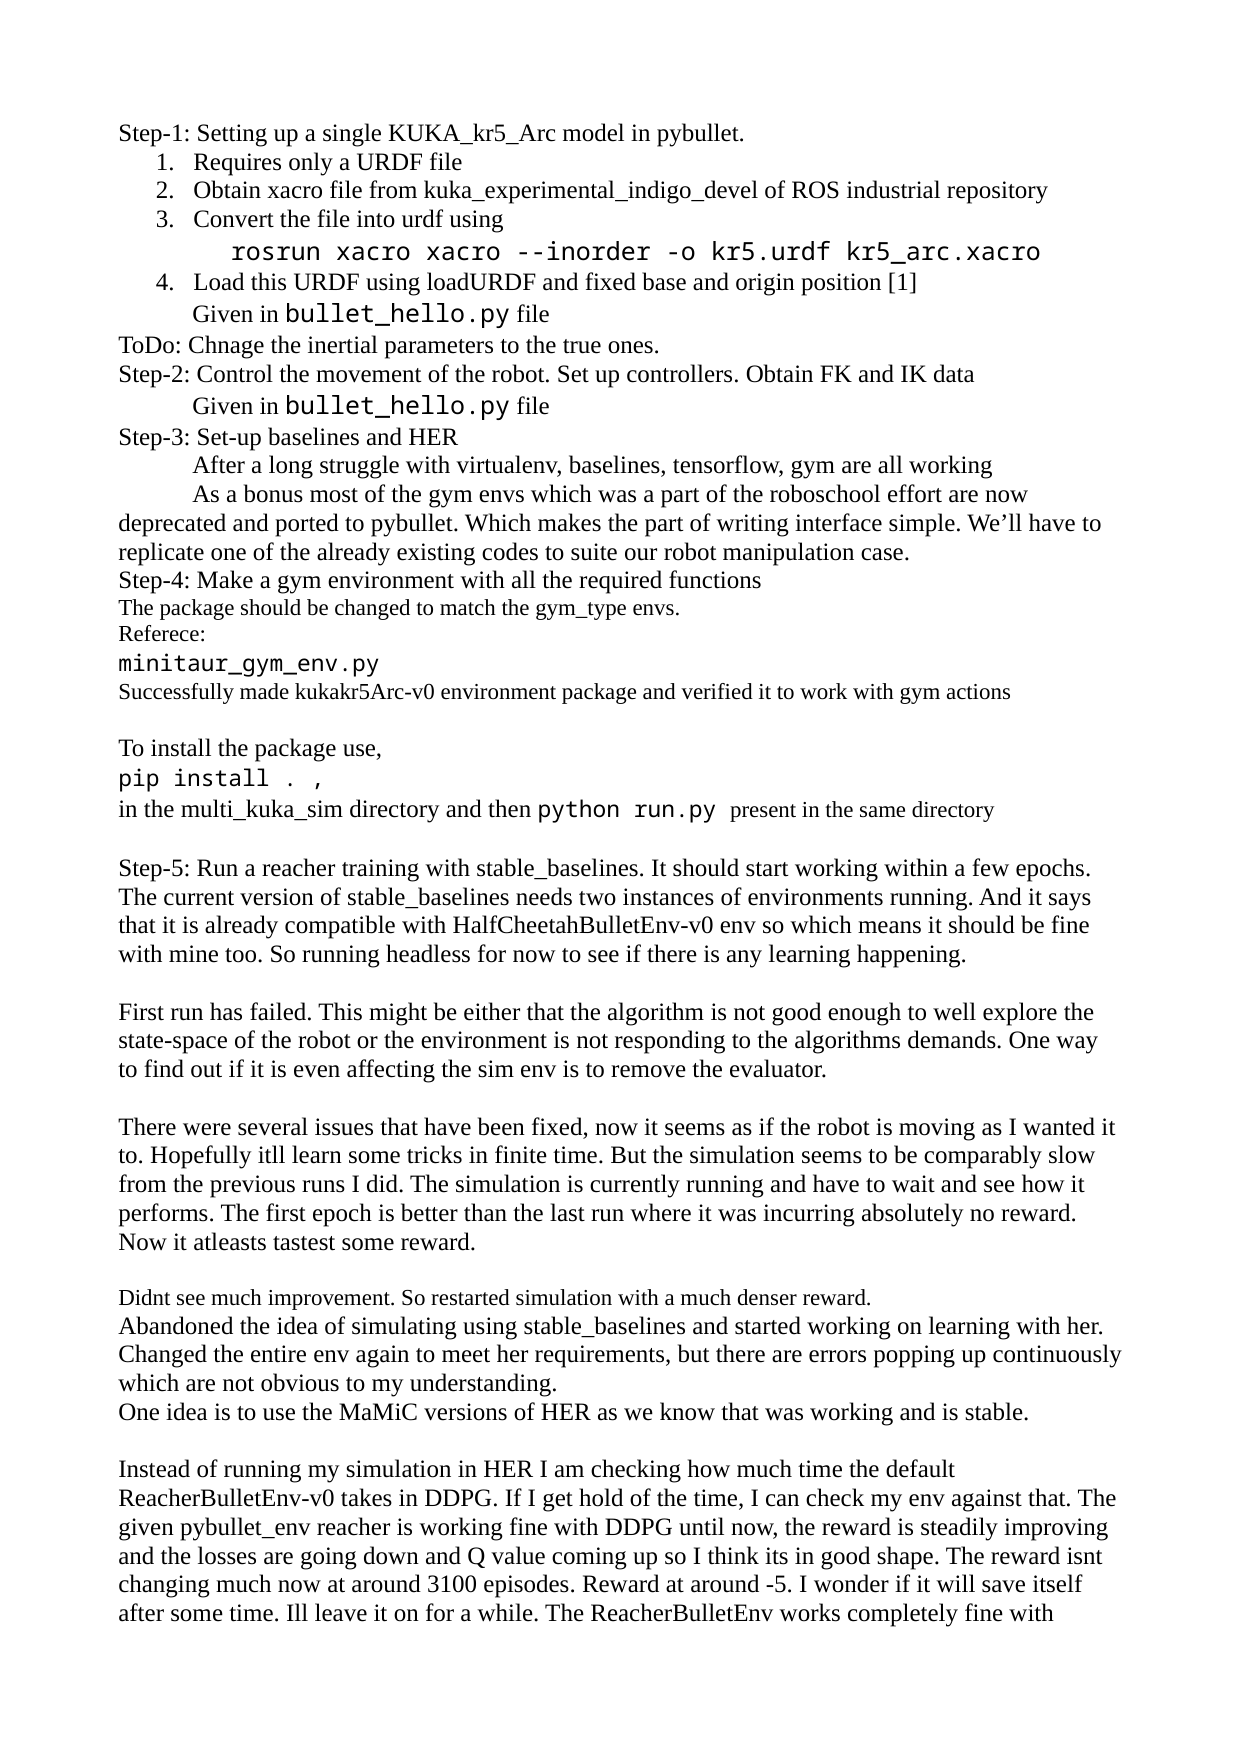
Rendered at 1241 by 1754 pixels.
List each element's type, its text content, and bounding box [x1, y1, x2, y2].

list Obtain xacro file from kuka_experimental_indigo_devel of ROS industrial repository [156, 176, 1122, 204]
list Requires only a URDF file [156, 147, 1122, 176]
text As a bonus most of the gym envs which was a part of the roboschool effort are now deprecated and ported to pybullet. Which makes the part of writing interface simple. We’ll have to replicate one of the already existing codes to suite our robot manipulation case. [118, 479, 1122, 565]
text First run has failed. This might be either that the algorithm is not good enough to well explore the state-space of the robot or the environment is not responding to the algorithms demands. One way to find out if it is even affecting the sim env is to remove the evaluator. [118, 997, 1122, 1083]
list rosrun xacro xacro --inorder -o kr5.urdf kr5_arc.xacro [193, 233, 1122, 267]
text Instead of running my simulation in HER I am checking how much time the default ReacherBulletEnv-v0 takes in DDPG. If I get hold of the time, I can check my env against that. The given pybullet_env reacher is working fine with DDPG until now, the reward is steadily improving and the losses are going down and Q value coming up so I think its in good shape. The reward isnt changing much now at around 3100 episodes. Reward at around -5. I wonder if it will save itself after some time. Ill leave it on for a while. The ReacherBulletEnv works completely fine with [118, 1454, 1122, 1627]
text Given in bullet_hello.py file [118, 296, 1122, 330]
text After a long struggle with virtualenv, baselines, tensorflow, gym are all working [118, 450, 1122, 479]
text Step-4: Make a gym environment with all the required functions [118, 565, 1122, 594]
text Changed the entire env again to meet her requirements, but there are errors popping up continuously which are not obvious to my understanding. [118, 1339, 1122, 1397]
text The current version of stable_baselines needs two instances of environments running. And it says that it is already compatible with HalfCheetahBulletEnv-v0 env so which means it should be fine with mine too. So running headless for now to see if there is any learning happening. [118, 882, 1122, 968]
text Step-3: Set-up baselines and HER [118, 422, 1122, 450]
text There were several issues that have been fixed, now it seems as if the robot is moving as I wanted it to. Hopefully itll learn some tricks in finite time. But the simulation seems to be comparably slow from the previous runs I did. The simulation is currently running and have to wait and see how it performs. The first epoch is better than the last run where it was incurring absolutely no reward. Now it atleasts tastest some reward. [118, 1112, 1122, 1256]
text Given in bullet_hello.py file [118, 387, 1122, 422]
text Successfully made kukakr5Arc-v0 environment package and verified it to work with gym actions [118, 678, 1122, 704]
text To install the package use, [118, 733, 1122, 762]
text minitaur_gym_env.py [118, 647, 1122, 678]
text Didnt see much improvement. So restarted simulation with a much denser reward. [118, 1284, 1122, 1311]
text ToDo: Chnage the inertial parameters to the true ones. [118, 330, 1122, 359]
text pip install . , [118, 762, 1122, 793]
list Convert the file into urdf using [156, 204, 1122, 233]
text Step-2: Control the movement of the robot. Set up controllers. Obtain FK and IK data [118, 359, 1122, 387]
text in the multi_kuka_sim directory and then python run.py present in the same directory [118, 793, 1122, 824]
text Step-1: Setting up a single KUKA_kr5_Arc model in pybullet. [118, 118, 1122, 147]
text Abandoned the idea of simulating using stable_baselines and started working on learning with her. [118, 1311, 1122, 1339]
text One idea is to use the MaMiC versions of HER as we know that was working and is stable. [118, 1397, 1122, 1426]
text The package should be changed to match the gym_type envs. [118, 594, 1122, 620]
text Step-5: Run a reacher training with stable_baselines. It should start working within a few epochs. [118, 853, 1122, 882]
text Referece: [118, 620, 1122, 647]
list Load this URDF using loadURDF and fixed base and origin position [1] [156, 267, 1122, 296]
